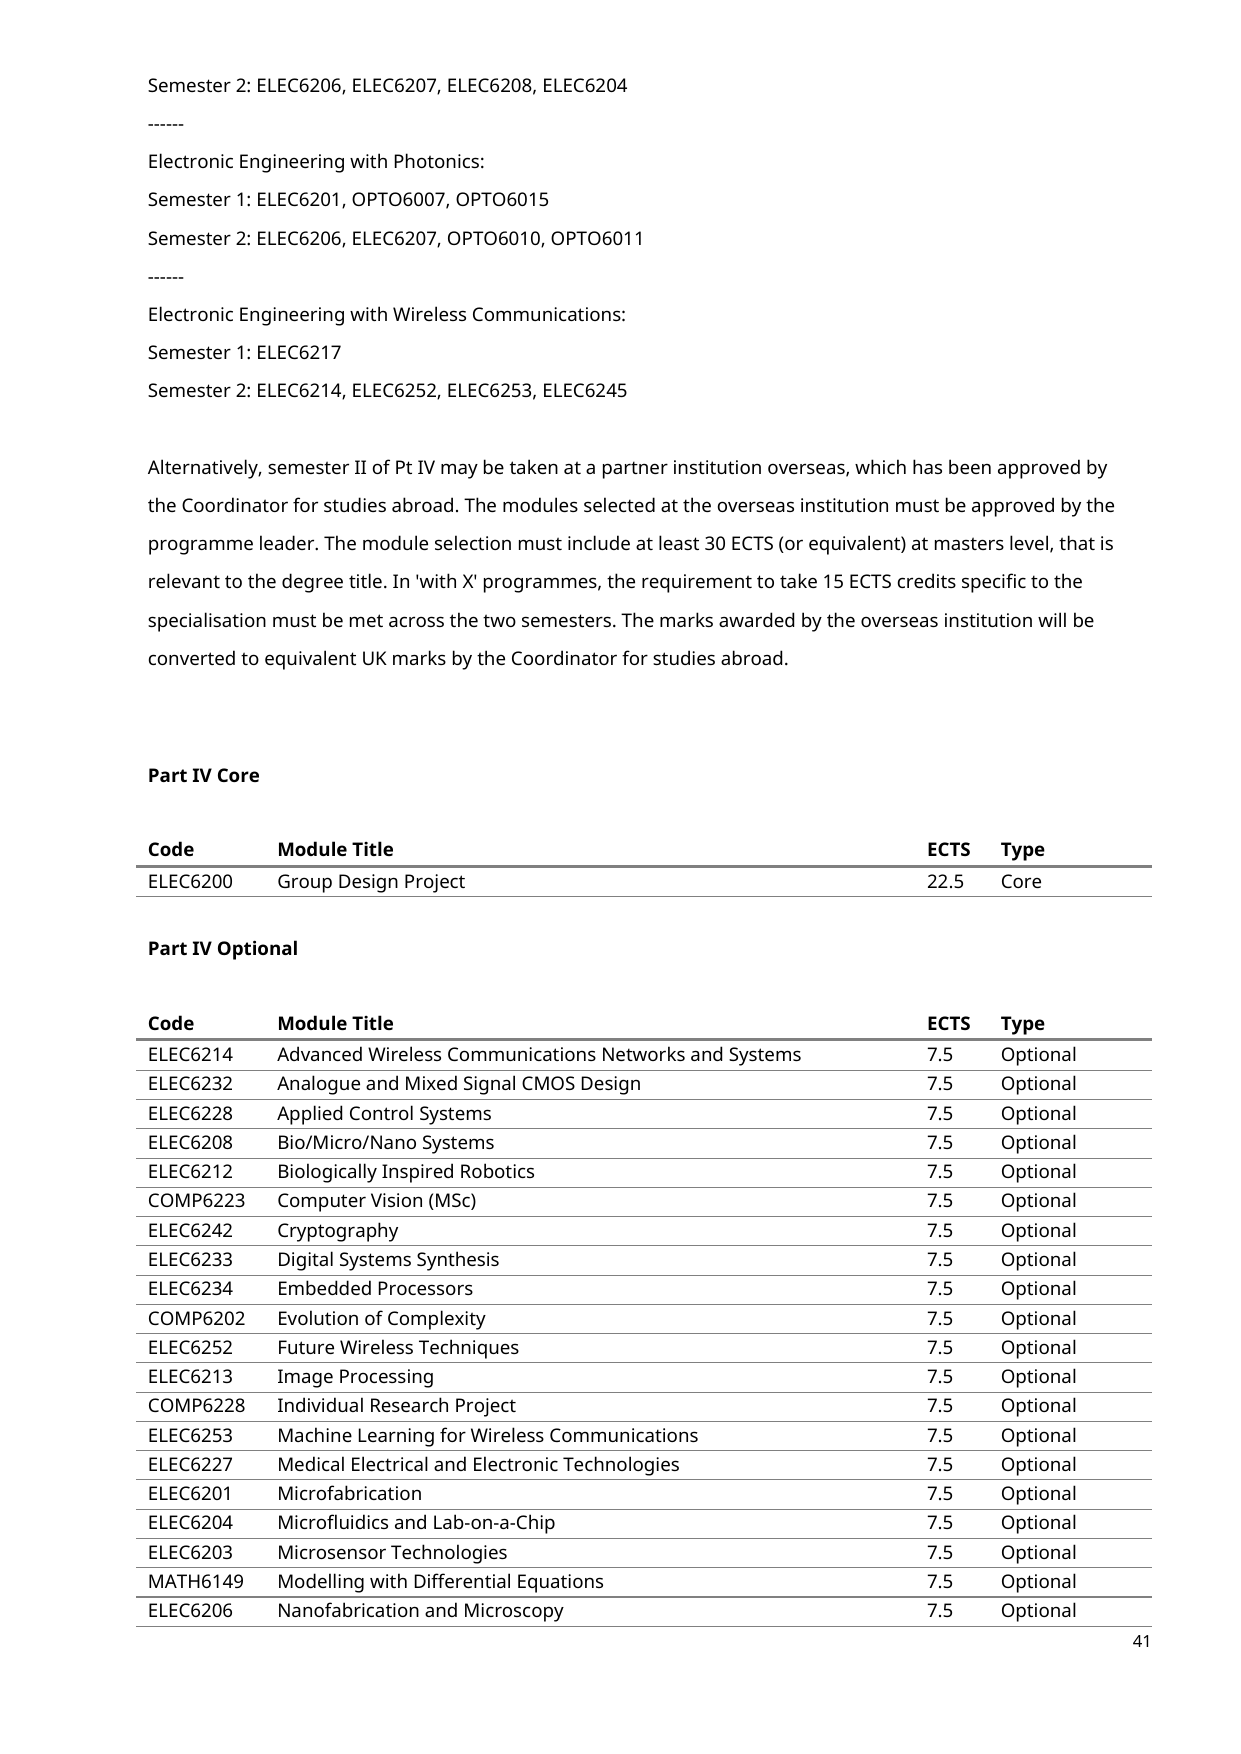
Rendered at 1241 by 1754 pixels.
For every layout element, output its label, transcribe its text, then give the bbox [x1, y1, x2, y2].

table_cell ELEC6208 [136, 1129, 266, 1157]
table_cell Semester 2: ELEC6206, ELEC6207, ELEC6208, ELEC6204 ------ Electronic Engineering with Photonics: Semester 1: ELEC6201, OPTO6007, OPTO6015 Semester 2: ELEC6206, ELEC6207, OPTO6010, OPTO6011 ------ Electronic Engineering with Wireless Communications: Semester 1: ELEC6217 Semester 2: ELEC6214, ELEC6252, ELEC6253, ELEC6245 Alternatively, semester II of Pt IV may be taken at a partner institution overseas, which has been approved by the Coordinator for studies abroad. The modules selected at the overseas institution must be approved by the programme leader. The module selection must include at least 30 ECTS (or equivalent) at masters level, that is relevant to the degree title. In 'with X' programmes, the requirement to take 15 ECTS credits specific to the specialisation must be met across the two semesters. The marks awarded by the overseas institution will be converted to equivalent UK marks by the Coordinator for studies abroad. [136, 71, 1152, 724]
table_cell 7.5 [916, 1276, 989, 1304]
table_cell 7.5 [916, 1129, 989, 1157]
table_cell ELEC6253 [136, 1422, 266, 1450]
table_cell Optional [989, 1217, 1152, 1245]
table_cell Code [136, 837, 266, 865]
table_cell ECTS [916, 1010, 989, 1038]
table_cell Modelling with Differential Equations [266, 1568, 916, 1596]
table_cell Type [989, 837, 1152, 865]
table_cell 7.5 [916, 1480, 989, 1509]
table_cell Microfabrication [266, 1480, 916, 1509]
table_cell 7.5 [916, 1451, 989, 1479]
table_cell Optional [989, 1539, 1152, 1567]
table_cell Group Design Project [266, 868, 916, 896]
table_cell 22.5 [916, 868, 989, 896]
table_cell ELEC6227 [136, 1451, 266, 1479]
table_cell COMP6223 [136, 1188, 266, 1216]
table_cell Optional [989, 1188, 1152, 1216]
table_cell Optional [989, 1393, 1152, 1421]
table_cell Cryptography [266, 1217, 916, 1245]
table_cell 7.5 [916, 1334, 989, 1362]
table_cell Module Title [266, 1010, 916, 1038]
table_cell Optional [989, 1129, 1152, 1157]
table_cell Individual Research Project [266, 1393, 916, 1421]
table_cell ELEC6252 [136, 1334, 266, 1362]
table_cell 7.5 [916, 1217, 989, 1245]
table_cell ELEC6232 [136, 1071, 266, 1099]
table_cell ELEC6233 [136, 1246, 266, 1274]
table_cell Optional [989, 1510, 1152, 1538]
table_cell 7.5 [916, 1100, 989, 1128]
table_cell ELEC6214 [136, 1041, 266, 1069]
table_cell Code [136, 1010, 266, 1038]
table_cell Optional [989, 1071, 1152, 1099]
table_cell Nanofabrication and Microscopy [266, 1598, 916, 1626]
table_cell Optional [989, 1334, 1152, 1362]
table_cell Embedded Processors [266, 1276, 916, 1304]
table_cell Part IV Optional [136, 897, 1152, 1010]
table_cell ELEC6203 [136, 1539, 266, 1567]
table_cell Image Processing [266, 1363, 916, 1392]
table_cell Microfluidics and Lab-on-a-Chip [266, 1510, 916, 1538]
table_cell 7.5 [916, 1568, 989, 1596]
table_cell 7.5 [916, 1393, 989, 1421]
table_cell Biologically Inspired Robotics [266, 1159, 916, 1187]
table_cell Optional [989, 1305, 1152, 1333]
table_cell ELEC6234 [136, 1276, 266, 1304]
table_cell Digital Systems Synthesis [266, 1246, 916, 1274]
table_cell Optional [989, 1422, 1152, 1450]
table_cell 7.5 [916, 1246, 989, 1274]
table_cell Machine Learning for Wireless Communications [266, 1422, 916, 1450]
table_cell Optional [989, 1246, 1152, 1274]
table_cell COMP6228 [136, 1393, 266, 1421]
table_cell Optional [989, 1100, 1152, 1128]
table_cell ELEC6242 [136, 1217, 266, 1245]
table_cell Evolution of Complexity [266, 1305, 916, 1333]
table_cell ELEC6213 [136, 1363, 266, 1392]
table_cell Part IV Core [136, 724, 1152, 837]
table_cell ELEC6200 [136, 868, 266, 896]
table_cell ECTS [916, 837, 989, 865]
table_cell 7.5 [916, 1598, 989, 1626]
table_cell Analogue and Mixed Signal CMOS Design [266, 1071, 916, 1099]
table_cell 7.5 [916, 1539, 989, 1567]
table_cell COMP6202 [136, 1305, 266, 1333]
table_cell MATH6149 [136, 1568, 266, 1596]
table_cell ELEC6206 [136, 1598, 266, 1626]
table_cell 7.5 [916, 1510, 989, 1538]
table_cell Optional [989, 1480, 1152, 1509]
table_cell Optional [989, 1276, 1152, 1304]
table_cell Microsensor Technologies [266, 1539, 916, 1567]
table_cell Applied Control Systems [266, 1100, 916, 1128]
table_cell 7.5 [916, 1159, 989, 1187]
table_cell Optional [989, 1159, 1152, 1187]
table_cell Future Wireless Techniques [266, 1334, 916, 1362]
table_cell Optional [989, 1363, 1152, 1392]
table_cell 7.5 [916, 1041, 989, 1069]
table_cell Optional [989, 1598, 1152, 1626]
table_cell 7.5 [916, 1422, 989, 1450]
table_cell 7.5 [916, 1071, 989, 1099]
table_cell ELEC6212 [136, 1159, 266, 1187]
table_cell Computer Vision (MSc) [266, 1188, 916, 1216]
table_cell Bio/Micro/Nano Systems [266, 1129, 916, 1157]
table_cell 7.5 [916, 1363, 989, 1392]
table_cell ELEC6228 [136, 1100, 266, 1128]
table_cell ELEC6204 [136, 1510, 266, 1538]
table_cell 7.5 [916, 1305, 989, 1333]
table_cell Optional [989, 1568, 1152, 1596]
table_cell Advanced Wireless Communications Networks and Systems [266, 1041, 916, 1069]
table_cell Optional [989, 1041, 1152, 1069]
table_cell Module Title [266, 837, 916, 865]
table_cell ELEC6201 [136, 1480, 266, 1509]
table_cell Optional [989, 1451, 1152, 1479]
table_cell Type [989, 1010, 1152, 1038]
table_cell Core [989, 868, 1152, 896]
table_cell 7.5 [916, 1188, 989, 1216]
table_cell Medical Electrical and Electronic Technologies [266, 1451, 916, 1479]
